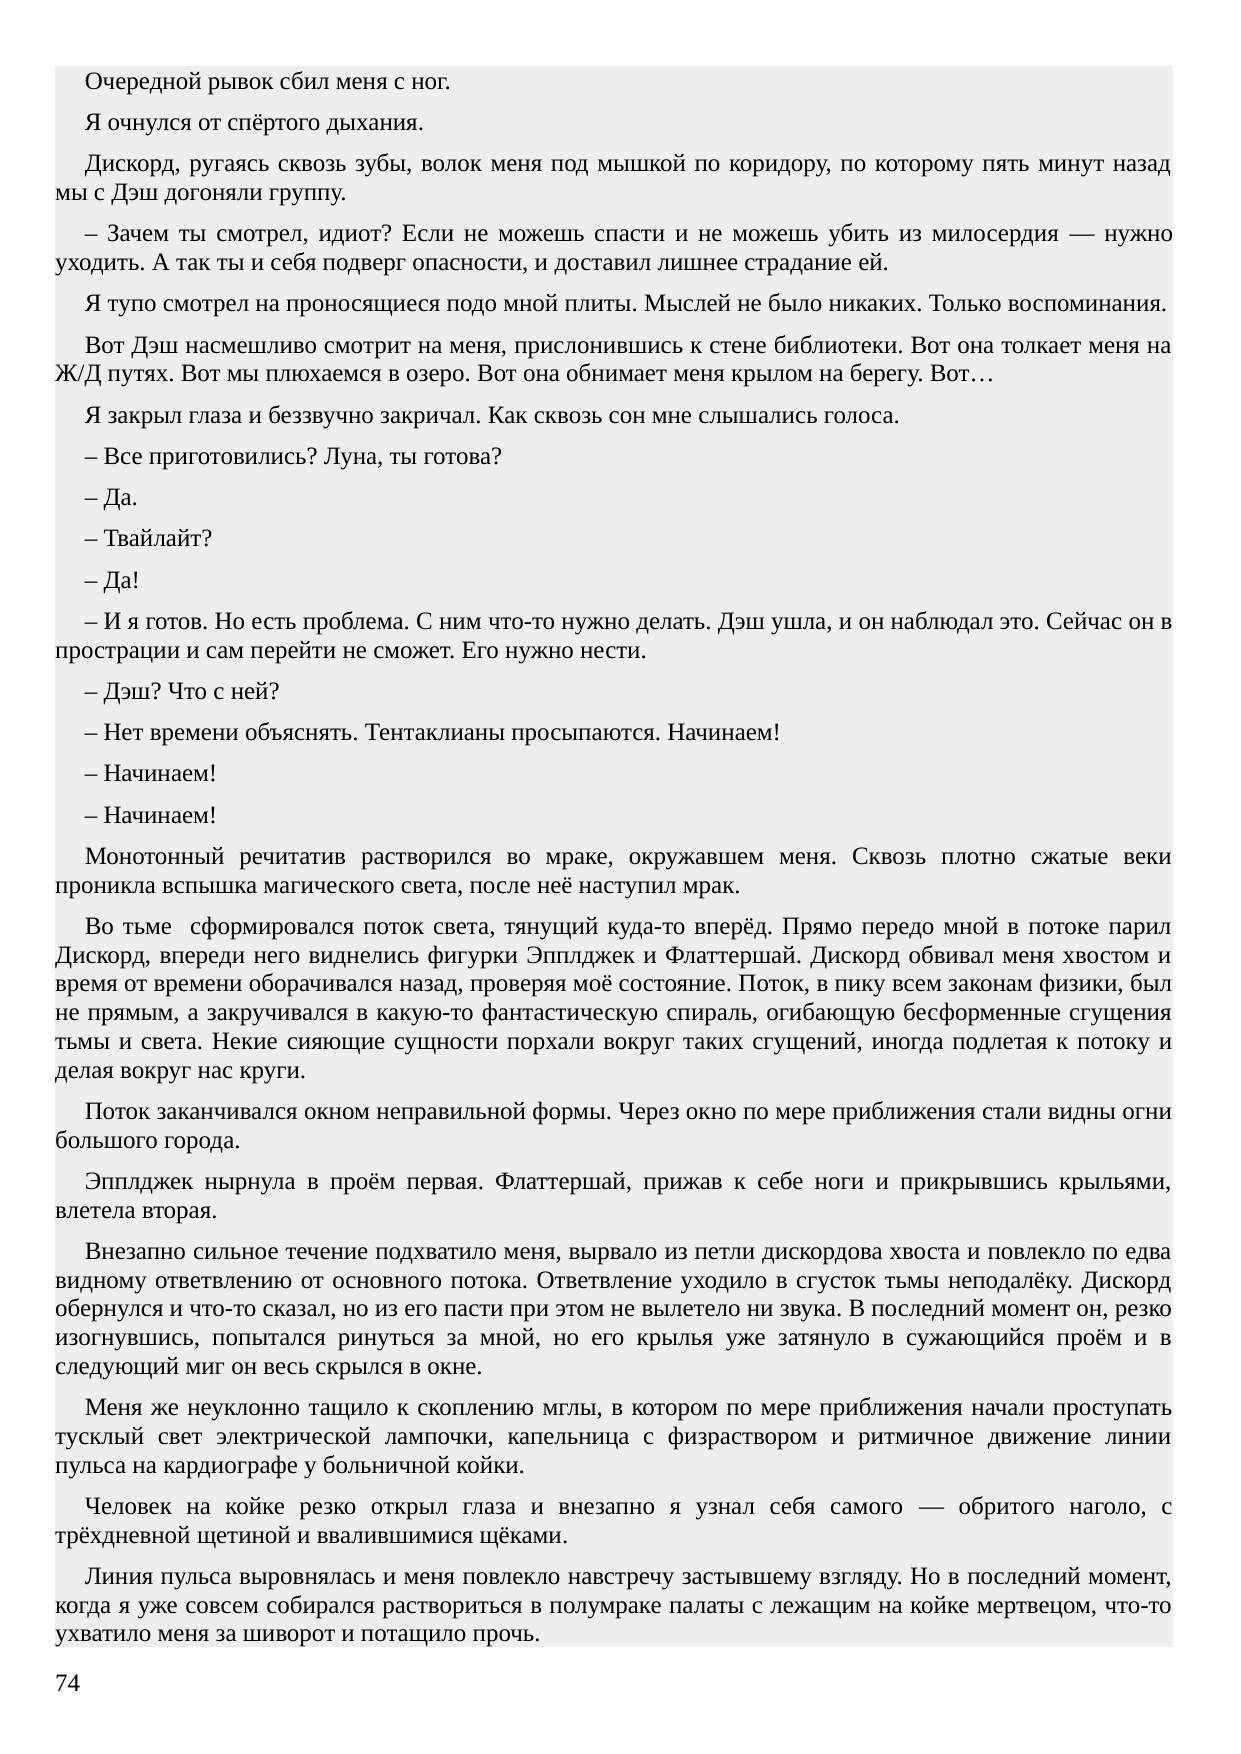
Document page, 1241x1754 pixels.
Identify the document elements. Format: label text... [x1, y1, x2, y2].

text Меня же неуклонно тащило к скоплению мглы, в котором по мере приближения начали проступать тусклый свет электрической лампочки, капельница с физраствором и ритмичное движение линии пульса на кардиографе у больничной койки. [55, 1392, 1173, 1478]
text – Начинаем! [55, 800, 1173, 828]
text – Дэш? Что с ней? [55, 676, 1173, 705]
text – Твайлайт? [55, 523, 1173, 552]
text – И я готов. Но есть проблема. С ним что-то нужно делать. Дэш ушла, и он наблюдал это. Сейчас он в прострации и сам перейти не сможет. Его нужно нести. [55, 606, 1173, 663]
text Монотонный речитатив растворился во мраке, окружавшем меня. Сквозь плотно сжатые веки проникла вспышка магического света, после неё наступил мрак. [55, 841, 1173, 898]
text – Да. [55, 482, 1173, 511]
text Линия пульса выровнялась и меня повлекло навстречу застывшему взгляду. Но в последний момент, когда я уже совсем собирался раствориться в полумраке палаты с лежащим на койке мертвецом, что-то ухватило меня за шиворот и потащило прочь. [55, 1561, 1173, 1647]
text Я очнулся от спёртого дыхания. [55, 107, 1173, 136]
text Во тьме сформировался поток света, тянущий куда-то вперёд. Прямо передо мной в потоке парил Дискорд, впереди него виднелись фигурки Эпплджек и Флаттершай. Дискорд обвивал меня хвостом и время от времени оборачивался назад, проверяя моё состояние. Поток, в пику всем законам физики, был не прямым, а закручивался в какую-то фантастическую спираль, огибающую бесформенные сгущения тьмы и света. Некие сияющие сущности порхали вокруг таких сгущений, иногда подлетая к потоку и делая вокруг нас круги. [55, 911, 1173, 1083]
text Поток заканчивался окном неправильной формы. Через окно по мере приближения стали видны огни большого города. [55, 1096, 1173, 1153]
text Я тупо смотрел на проносящиеся подо мной плиты. Мыслей не было никаких. Только воспоминания. [55, 288, 1173, 317]
text – Все приготовились? Луна, ты готова? [55, 441, 1173, 470]
text Внезапно сильное течение подхватило меня, вырвало из петли дискордова хвоста и повлекло по едва видному ответвлению от основного потока. Ответвление уходило в сгусток тьмы неподалёку. Дискорд обернулся и что-то сказал, но из его пасти при этом не вылетело ни звука. В последний момент он, резко изогнувшись, попытался ринуться за мной, но его крылья уже затянуло в сужающийся проём и в следующий миг он весь скрылся в окне. [55, 1236, 1173, 1380]
text – Зачем ты смотрел, идиот? Если не можешь спасти и не можешь убить из милосердия — нужно уходить. А так ты и себя подверг опасности, и доставил лишнее страдание ей. [55, 218, 1173, 276]
text Человек на койке резко открыл глаза и внезапно я узнал себя самого — обритого наголо, с трёхдневной щетиной и ввалившимися щёками. [55, 1491, 1173, 1548]
text Вот Дэш насмешливо смотрит на меня, прислонившись к стене библиотеки. Вот она толкает меня на Ж/Д путях. Вот мы плюхаемся в озеро. Вот она обнимает меня крылом на берегу. Вот… [55, 330, 1173, 387]
text Очередной рывок сбил меня с ног. [55, 66, 1173, 95]
text – Начинаем! [55, 758, 1173, 787]
text – Да! [55, 565, 1173, 593]
text – Нет времени объяснять. Тентаклианы просыпаются. Начинаем! [55, 717, 1173, 746]
text Эпплджек нырнула в проём первая. Флаттершай, прижав к себе ноги и прикрывшись крыльями, влетела вторая. [55, 1166, 1173, 1223]
text Дискорд, ругаясь сквозь зубы, волок меня под мышкой по коридору, по которому пять минут назад мы с Дэш догоняли группу. [55, 148, 1173, 206]
text Я закрыл глаза и беззвучно закричал. Как сквозь сон мне слышались голоса. [55, 400, 1173, 428]
